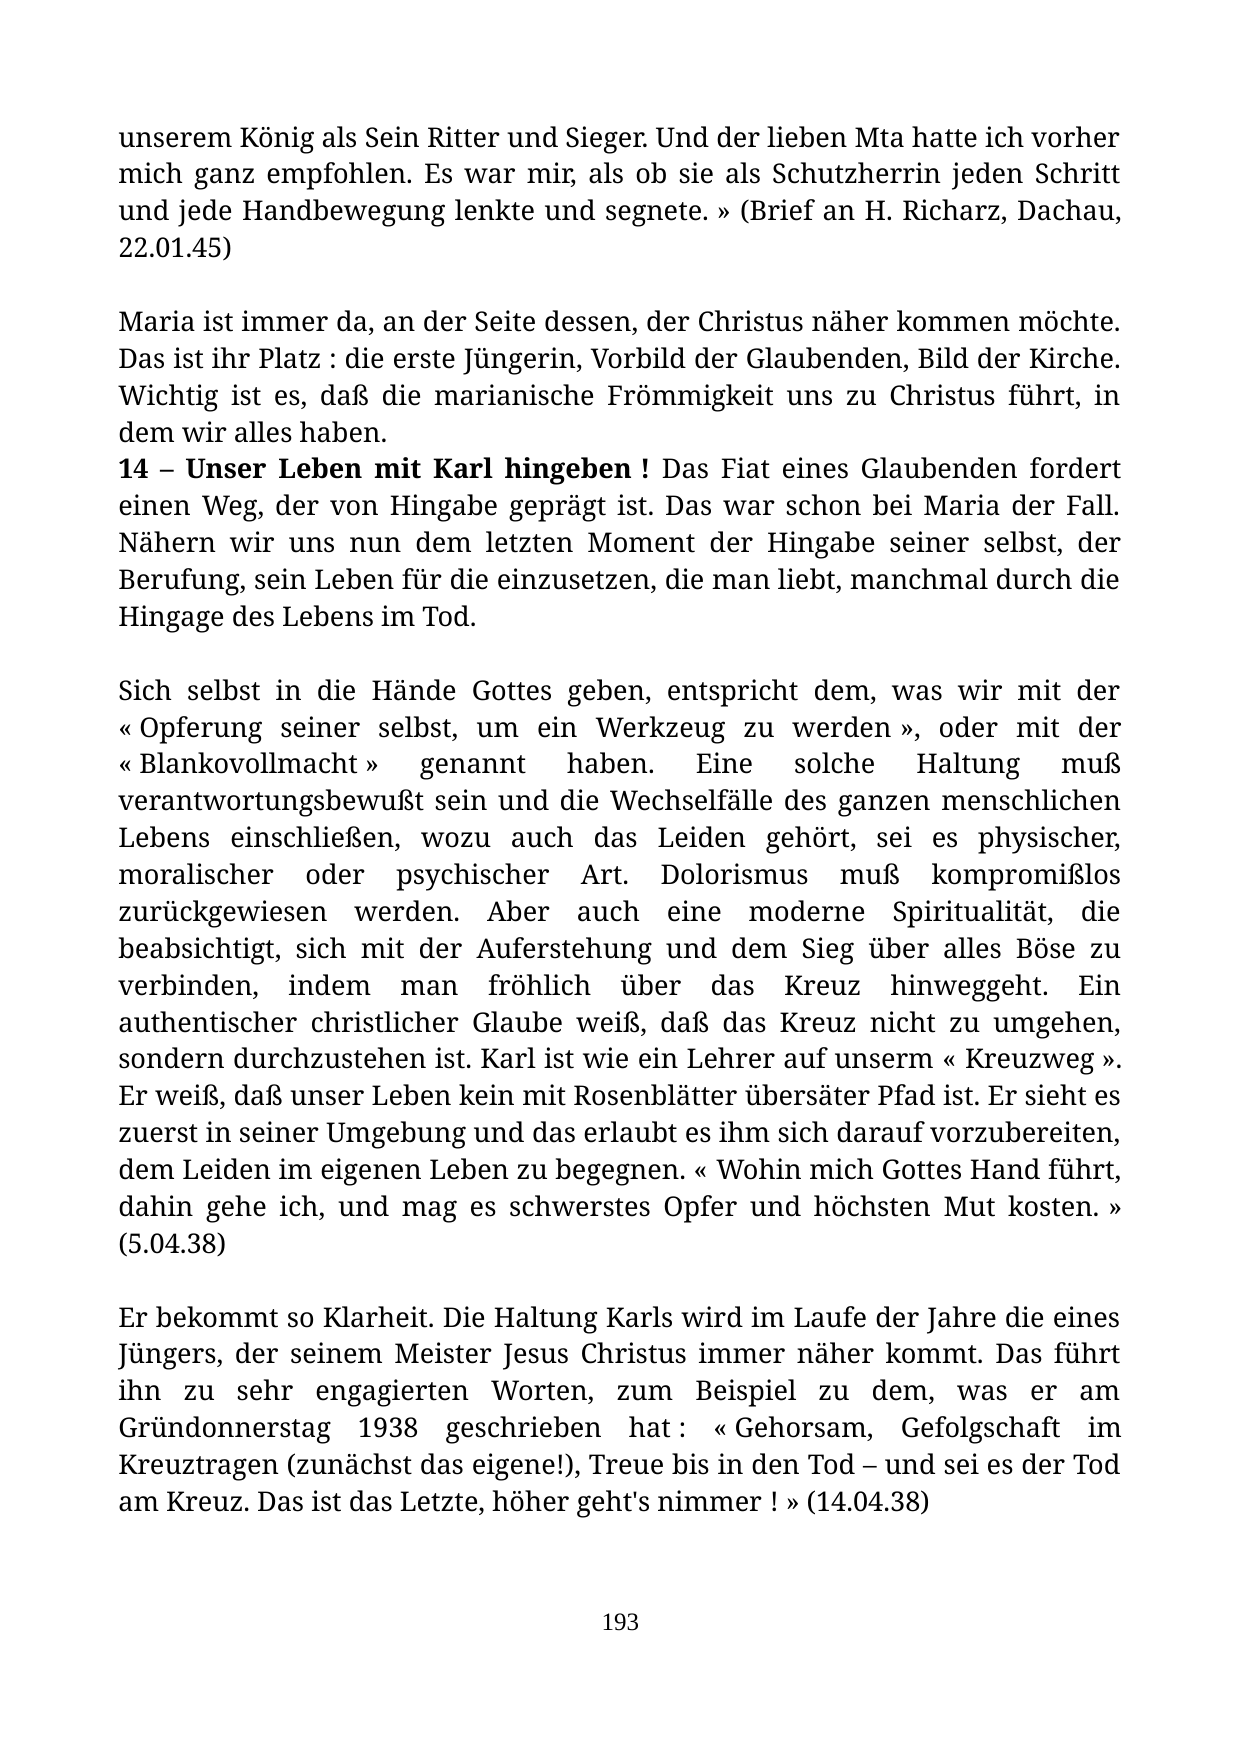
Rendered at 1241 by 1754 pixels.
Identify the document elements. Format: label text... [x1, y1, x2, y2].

text Maria ist immer da, an der Seite dessen, der Christus näher kommen möchte. Das ist ihr Platz : die erste Jüngerin, Vorbild der Glaubenden, Bild der Kirche. Wichtig ist es, daß die marianische Frömmigkeit uns zu Christus führt, in dem wir alles haben. [118, 302, 1122, 450]
text 14 – Unser Leben mit Karl hingeben ! Das Fiat eines Glaubenden fordert einen Weg, der von Hingabe geprägt ist. Das war schon bei Maria der Fall. Nähern wir uns nun dem letzten Moment der Hingabe seiner selbst, der Berufung, sein Leben für die einzusetzen, die man liebt, manchmal durch die Hingage des Lebens im Tod. [118, 450, 1122, 634]
text Er bekommt so Klarheit. Die Haltung Karls wird im Laufe der Jahre die eines Jüngers, der seinem Meister Jesus Christus immer näher kommt. Das führt ihn zu sehr engagierten Worten, zum Beispiel zu dem, was er am Gründonnerstag 1938 geschrieben hat : « Gehorsam, Gefolgschaft im Kreuztragen (zunächst das eigene!), Treue bis in den Tod – und sei es der Tod am Kreuz. Das ist das Letzte, höher geht's nimmer ! » (14.04.38) [118, 1298, 1122, 1519]
text Sich selbst in die Hände Gottes geben, entspricht dem, was wir mit der « Opferung seiner selbst, um ein Werkzeug zu werden », oder mit der « Blankovollmacht » genannt haben. Eine solche Haltung muß verantwortungsbewußt sein und die Wechselfälle des ganzen menschlichen Lebens einschließen, wozu auch das Leiden gehört, sei es physischer, moralischer oder psychischer Art. Dolorismus muß kompromißlos zurückgewiesen werden. Aber auch eine moderne Spiritualität, die beabsichtigt, sich mit der Auferstehung und dem Sieg über alles Böse zu verbinden, indem man fröhlich über das Kreuz hinweggeht. Ein authentischer christlicher Glaube weiß, daß das Kreuz nicht zu umgehen, sondern durchzustehen ist. Karl ist wie ein Lehrer auf unserm « Kreuzweg ». Er weiß, daß unser Leben kein mit Rosenblätter übersäter Pfad ist. Er sieht es zuerst in seiner Umgebung und das erlaubt es ihm sich darauf vorzubereiten, dem Leiden im eigenen Leben zu begegnen. « Wohin mich Gottes Hand führt, dahin gehe ich, und mag es schwerstes Opfer und höchsten Mut kosten. » (5.04.38) [118, 671, 1122, 1261]
text unserem König als Sein Ritter und Sieger. Und der lieben Mta hatte ich vorher mich ganz empfohlen. Es war mir, als ob sie als Schutzherrin jeden Schritt und jede Handbewegung lenkte und segnete. » (Brief an H. Richarz, Dachau, 22.01.45) [118, 118, 1122, 266]
